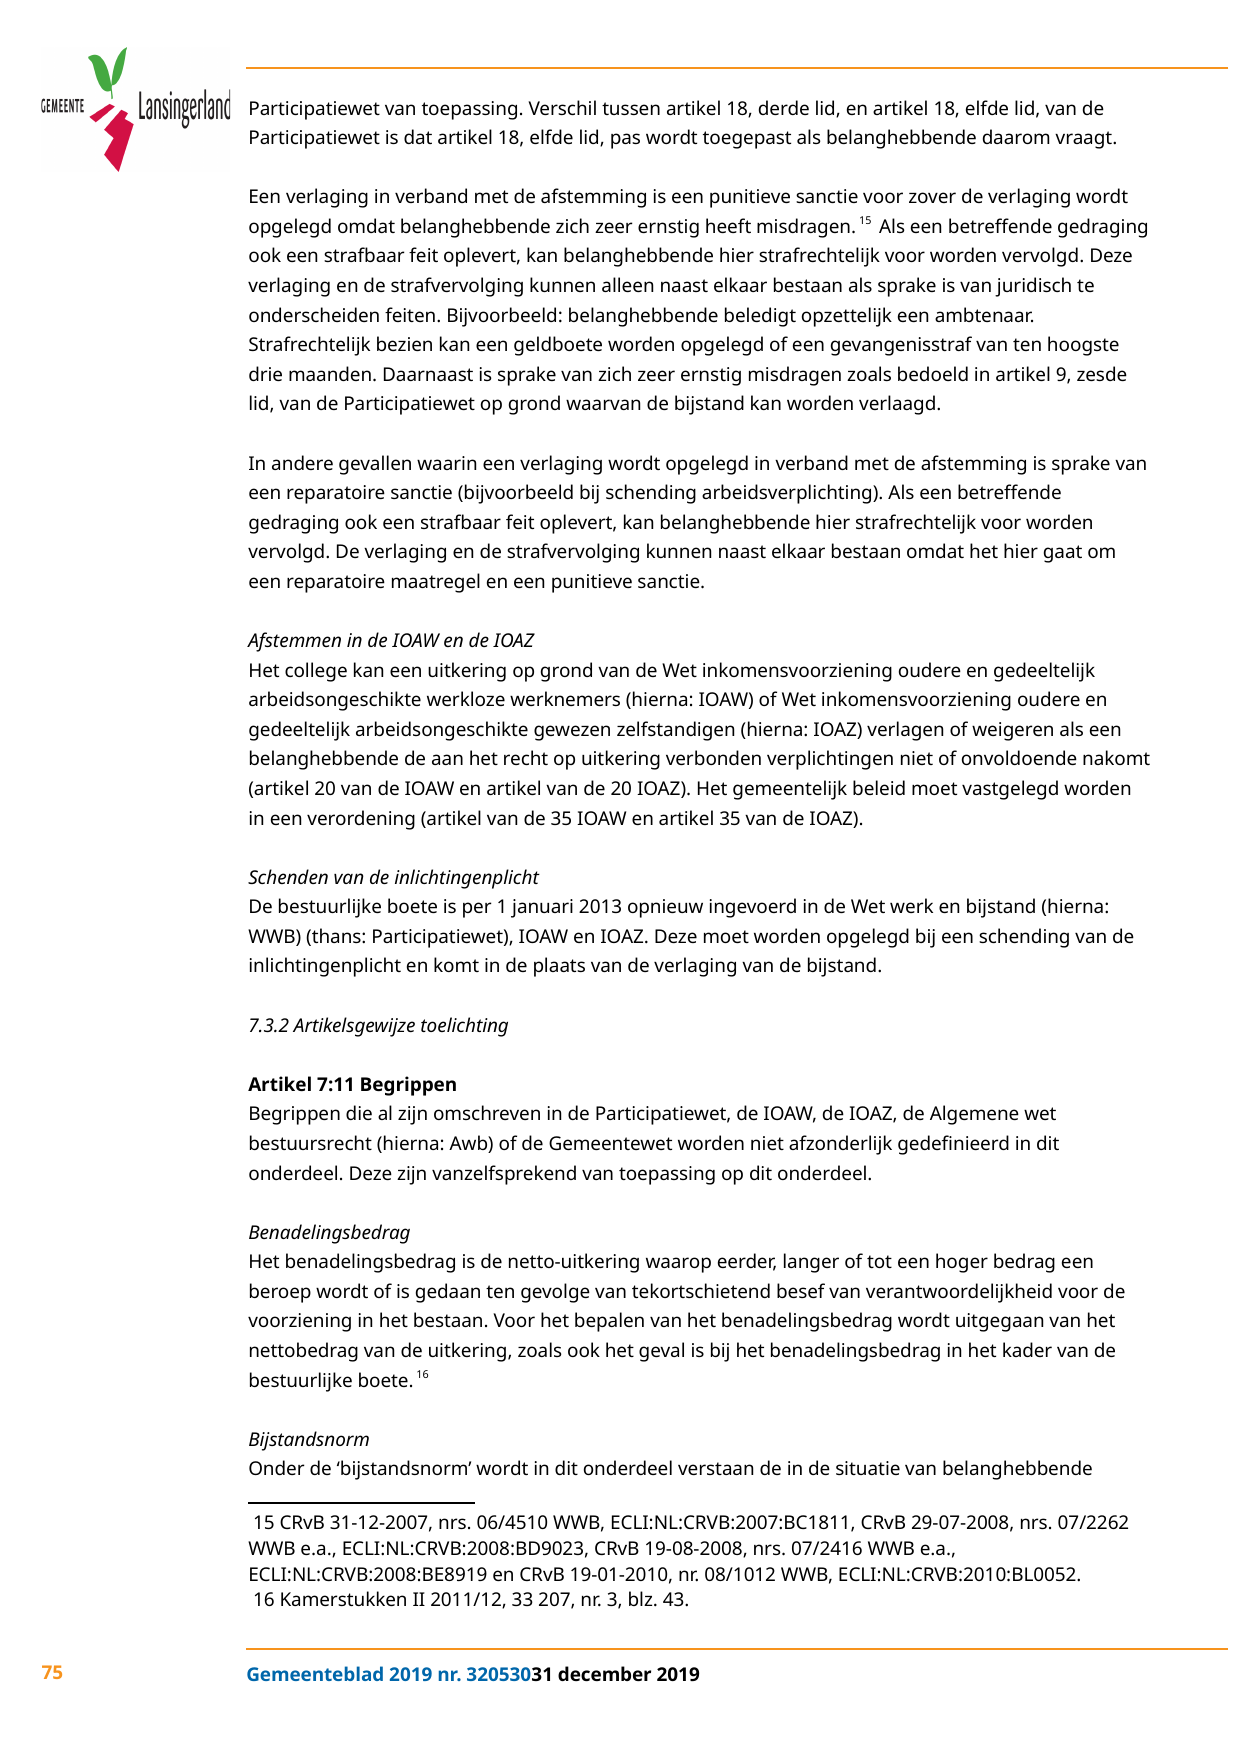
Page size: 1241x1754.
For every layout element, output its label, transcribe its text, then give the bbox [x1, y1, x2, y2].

text Een verlaging in verband met de afstemming is een punitieve sanctie voor zover de verlaging wordt opgelegd omdat belanghebbende zich zeer ernstig heeft misdragen. Als een betreffende gedraging ook een strafbaar feit oplevert, kan belanghebbende hier strafrechtelijk voor worden vervolgd. Deze verlaging en de strafvervolging kunnen alleen naast elkaar bestaan als sprake is van juridisch te onderscheiden feiten. Bijvoorbeeld: belanghebbende beledigt opzettelijk een ambtenaar. Strafrechtelijk bezien kan een geldboete worden opgelegd of een gevangenisstraf van ten hoogste drie maanden. Daarnaast is sprake van zich zeer ernstig misdragen zoals bedoeld in artikel 9, zesde lid, van de Participatiewet op grond waarvan de bijstand kan worden verlaagd. [248, 183, 1152, 416]
text Benadelingsbedrag [248, 1219, 1152, 1245]
text Begrippen die al zijn omschreven in de Participatiewet, de IOAW, de IOAZ, de Algemene wet bestuursrecht (hierna: Awb) of de Gemeentewet worden niet afzonderlijk gedefinieerd in dit onderdeel. Deze zijn vanzelfsprekend van toepassing op dit onderdeel. [248, 1101, 1152, 1186]
text De bestuurlijke boete is per 1 januari 2013 opnieuw ingevoerd in de Wet werk en bijstand (hierna: WWB) (thans: Participatiewet), IOAW en IOAZ. Deze moet worden opgelegd bij een schending van de inlichtingenplicht en komt in de plaats van de verlaging van de bijstand. [248, 893, 1152, 978]
picture [41, 47, 231, 172]
text Schenden van de inlichtingenplicht [248, 864, 1152, 890]
text Bijstandsnorm [248, 1426, 1152, 1452]
text Het college kan een uitkering op grond van de Wet inkomensvoorziening oudere en gedeeltelijk arbeidsongeschikte werkloze werknemers (hierna: IOAW) of Wet inkomensvoorziening oudere en gedeeltelijk arbeidsongeschikte gewezen zelfstandigen (hierna: IOAZ) verlagen of weigeren als een belanghebbende de aan het recht op uitkering verbonden verplichtingen niet of onvoldoende nakomt (artikel 20 van de IOAW en artikel van de 20 IOAZ). Het gemeentelijk beleid moet vastgelegd worden in een verordening (artikel van de 35 IOAW en artikel 35 van de IOAZ). [248, 657, 1152, 831]
text Onder de ‘bijstandsnorm’ wordt in dit onderdeel verstaan de in de situatie van belanghebbende [248, 1456, 1152, 1481]
text CRvB 31-12-2007, nrs. 06/4510 WWB, ECLI:NL:CRVB:2007:BC1811, CRvB 29-07-2008, nrs. 07/2262 WWB e.a., ECLI:NL:CRVB:2008:BD9023, CRvB 19-08-2008, nrs. 07/2416 WWB e.a., ECLI:NL:CRVB:2008:BE8919 en CRvB 19-01-2010, nr. 08/1012 WWB, ECLI:NL:CRVB:2010:BL0052. [248, 1509, 1152, 1586]
text Artikel 7:11 Begrippen [248, 1071, 1152, 1097]
text In andere gevallen waarin een verlaging wordt opgelegd in verband met de afstemming is sprake van een reparatoire sanctie (bijvoorbeeld bij schending arbeidsverplichting). Als een betreffende gedraging ook een strafbaar feit oplevert, kan belanghebbende hier strafrechtelijk voor worden vervolgd. De verlaging en de strafvervolging kunnen naast elkaar bestaan omdat het hier gaat om een reparatoire maatregel en een punitieve sanctie. [248, 450, 1152, 594]
text 7.3.2 Artikelsgewijze toelichting [248, 1012, 1152, 1038]
text Participatiewet van toepassing. Verschil tussen artikel 18, derde lid, en artikel 18, elfde lid, van de Participatiewet is dat artikel 18, elfde lid, pas wordt toegepast als belanghebbende daarom vraagt. [248, 95, 1152, 150]
text Kamerstukken II 2011/12, 33 207, nr. 3, blz. 43. [248, 1586, 1152, 1612]
text Het benadelingsbedrag is de netto-uitkering waarop eerder, langer of tot een hoger bedrag een beroep wordt of is gedaan ten gevolge van tekortschietend besef van verantwoordelijkheid voor de voorziening in het bestaan. Voor het bepalen van het benadelingsbedrag wordt uitgegaan van het nettobedrag van de uitkering, zoals ook het geval is bij het benadelingsbedrag in het kader van de bestuurlijke boete. [248, 1248, 1152, 1393]
text Afstemmen in de IOAW en de IOAZ [248, 627, 1152, 653]
